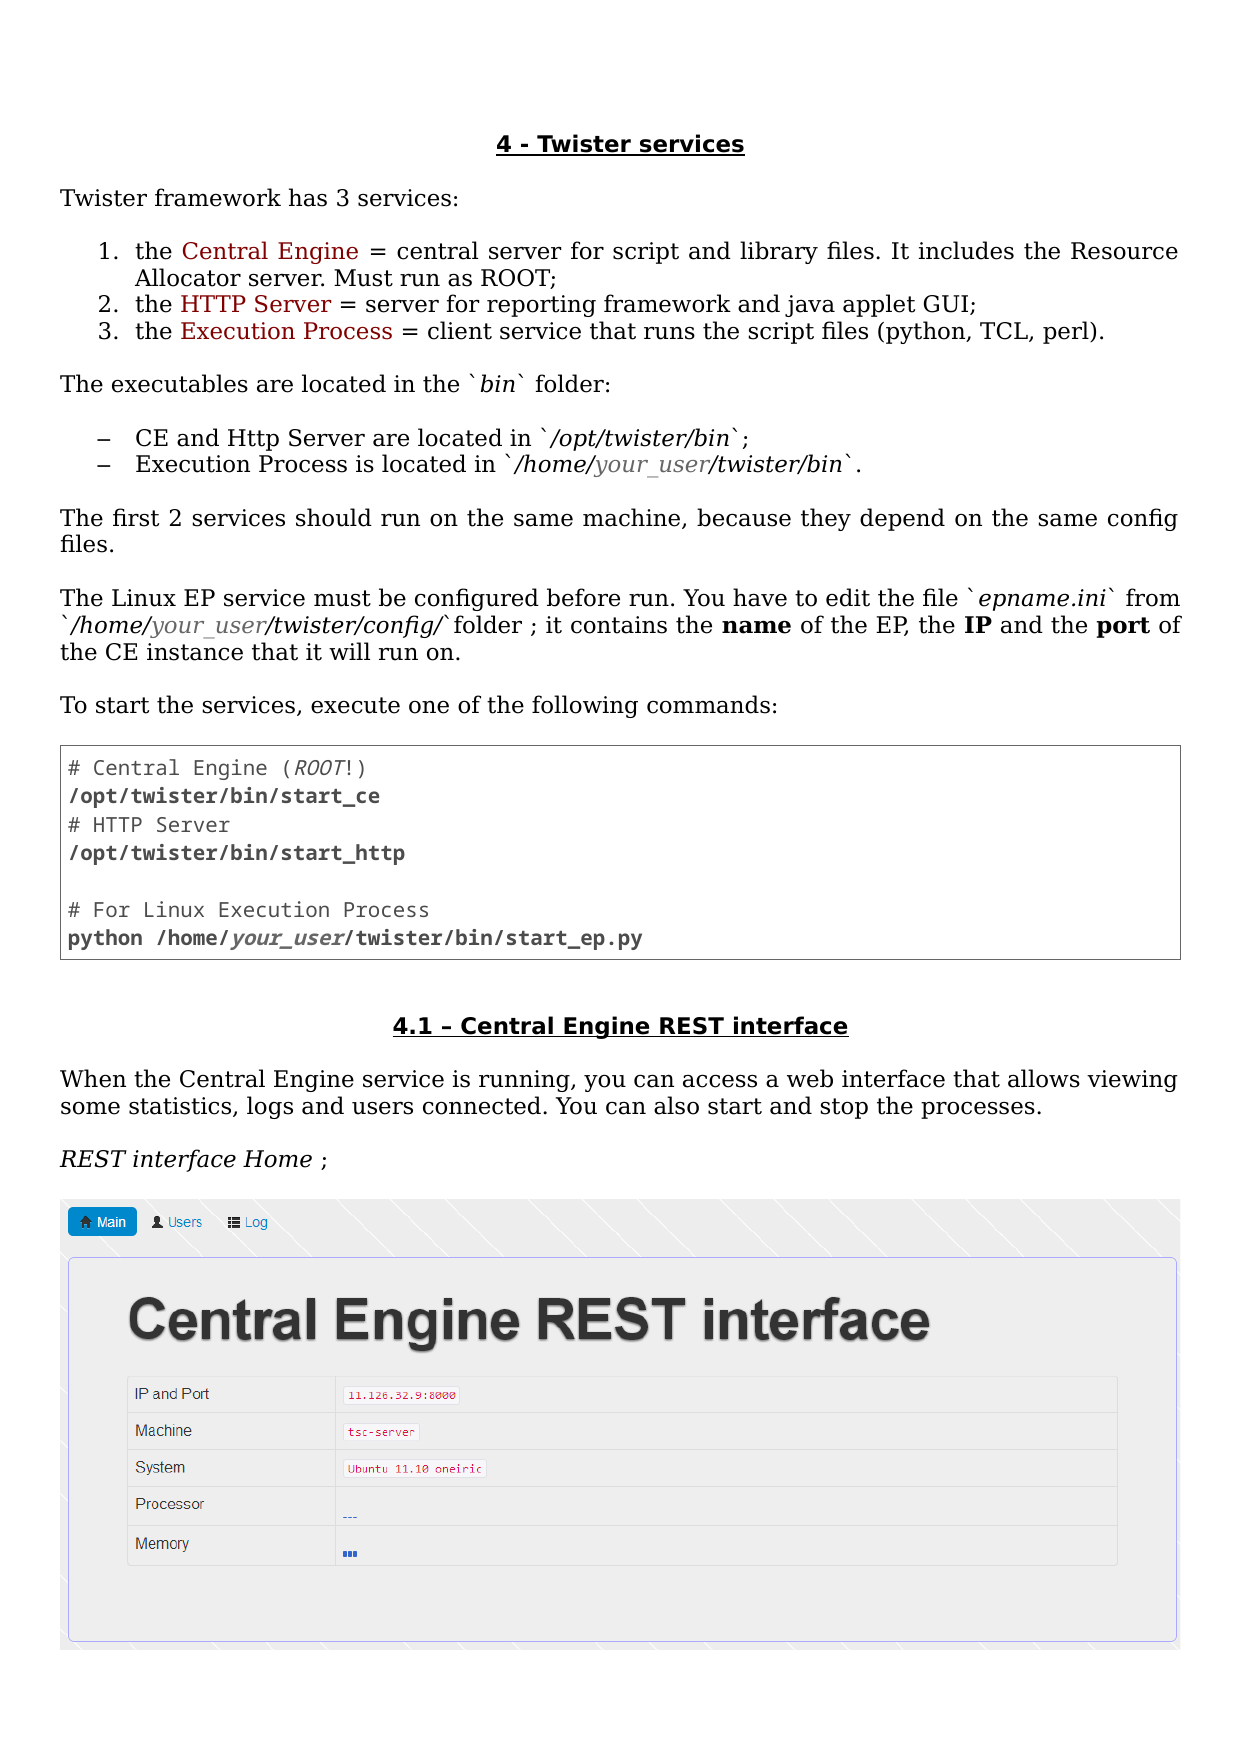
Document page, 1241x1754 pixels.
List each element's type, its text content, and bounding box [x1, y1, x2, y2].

text /opt/twister/bin/start_http [61, 831, 1180, 867]
text The Linux EP service must be configured before run. You have to edit the file `epname.ini` from `/home/your_user/twister/config/`folder ; it contains the name of the EP, the IP and the port of the CE instance that it will run on. [60, 585, 1181, 665]
text python /home/your_user/twister/bin/start_ep.py [61, 916, 1180, 959]
picture [60, 1199, 1181, 1650]
text To start the services, execute one of the following commands: [60, 692, 1181, 719]
list CE and Http Server are located in `/opt/twister/bin`; [97, 425, 1181, 452]
text The executables are located in the `bin` folder: [60, 372, 1181, 398]
text # HTTP Server [61, 802, 1180, 831]
text # Central Engine (ROOT!) [61, 746, 1180, 774]
list Execution Process is located in `/home/your_user/twister/bin`. [97, 452, 1181, 478]
list the Execution Process = client service that runs the script files (python, TCL, perl). [97, 318, 1181, 345]
text REST interface Home ; [60, 1146, 1181, 1173]
text # For Linux Execution Process [61, 887, 1180, 916]
text Twister framework has 3 services: [60, 185, 1181, 212]
text 4.1 – Central Engine REST interface [60, 1013, 1181, 1039]
list the Central Engine = central server for script and library files. It includes the Resource Allocator server. Must run as ROOT; [97, 238, 1181, 292]
text 4 - Twister services [60, 132, 1181, 158]
text The first 2 services should run on the same machine, because they depend on the same config files. [60, 505, 1181, 558]
text When the Central Engine service is running, you can access a web interface that allows viewing some statistics, logs and users connected. You can also start and stop the processes. [60, 1066, 1181, 1119]
text /opt/twister/bin/start_ce [61, 774, 1180, 802]
list the HTTP Server = server for reporting framework and java applet GUI; [97, 292, 1181, 318]
